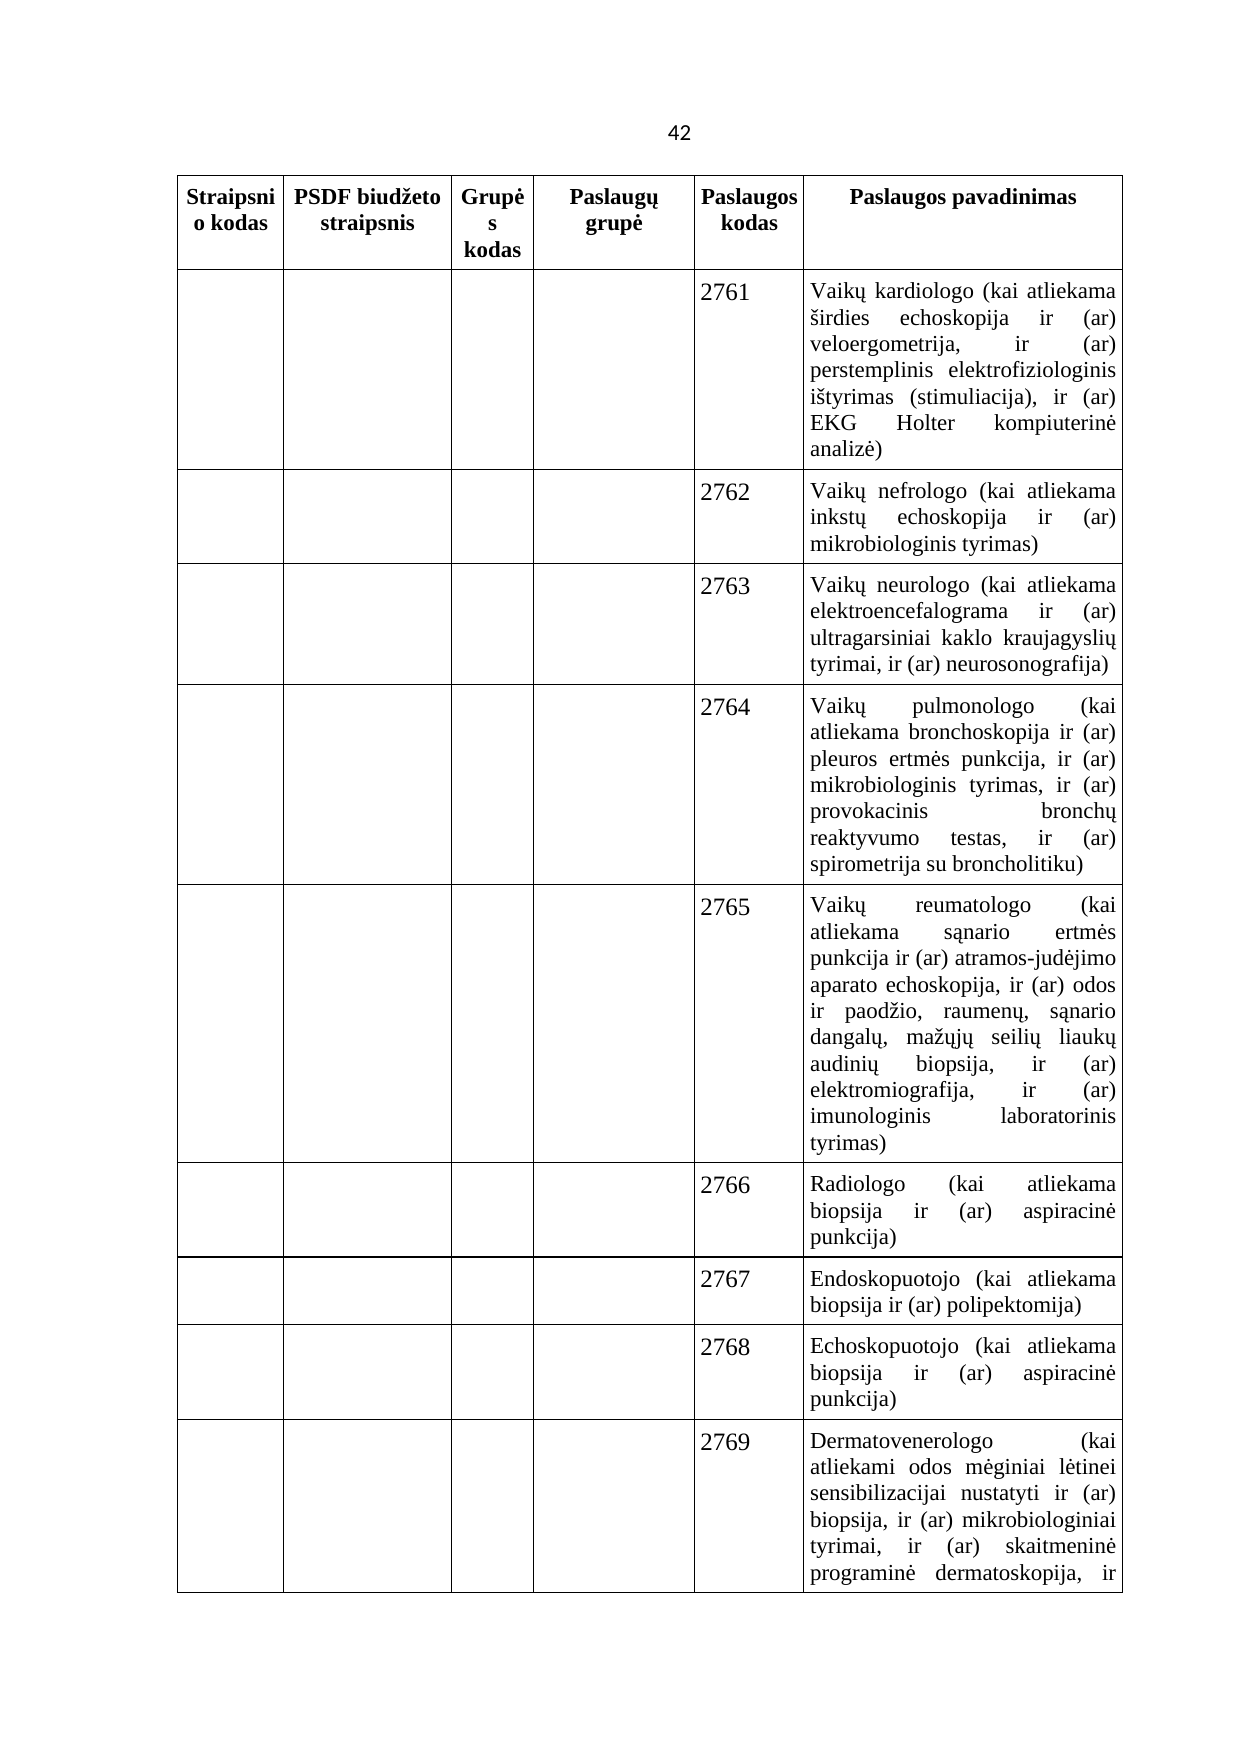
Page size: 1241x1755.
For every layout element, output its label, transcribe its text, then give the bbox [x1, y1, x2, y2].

table_cell [284, 470, 451, 563]
table_cell [534, 1420, 694, 1592]
table_cell [452, 564, 533, 684]
table_cell [534, 470, 694, 563]
table_cell 2769 [695, 1420, 803, 1592]
table_cell [534, 270, 694, 469]
table_cell [178, 1163, 283, 1256]
table_cell [534, 885, 694, 1162]
table_cell [284, 1258, 451, 1324]
table_cell [534, 564, 694, 684]
table_cell [452, 1325, 533, 1419]
table_cell [284, 1420, 451, 1592]
table_cell [284, 270, 451, 469]
table_cell Radiologo (kai atliekama biopsija ir (ar) aspiracinė punkcija) [804, 1163, 1122, 1256]
table_header Grupės kodas [452, 176, 533, 269]
table_cell [178, 270, 283, 469]
table_cell Endoskopuotojo (kai atliekama biopsija ir (ar) polipektomija) [804, 1258, 1122, 1324]
table_cell [178, 1325, 283, 1419]
table_header Paslaugos pavadinimas [804, 176, 1122, 269]
table_cell 2762 [695, 470, 803, 563]
table_cell Vaikų nefrologo (kai atliekama inkstų echoskopija ir (ar) mikrobiologinis tyrimas) [804, 470, 1122, 563]
table_cell 2767 [695, 1258, 803, 1324]
table_cell [452, 685, 533, 883]
table_cell Vaikų pulmonologo (kai atliekama bronchoskopija ir (ar) pleuros ertmės punkcija, ir (ar) mikrobiologinis tyrimas, ir (ar) provokacinis bronchų reaktyvumo testas, ir (ar) spirometrija su broncholitiku) [804, 685, 1122, 883]
table_cell [534, 1163, 694, 1256]
table_cell [452, 1258, 533, 1324]
table_cell [178, 885, 283, 1162]
table_cell [178, 564, 283, 684]
table_header PSDF biudžeto straipsnis [284, 176, 451, 269]
table_cell Vaikų reumatologo (kai atliekama sąnario ertmės punkcija ir (ar) atramos-judėjimo aparato echoskopija, ir (ar) odos ir paodžio, raumenų, sąnario dangalų, mažųjų seilių liaukų audinių biopsija, ir (ar) elektromiografija, ir (ar) imunologinis laboratorinis tyrimas) [804, 885, 1122, 1162]
table_cell [284, 1163, 451, 1256]
table_cell Echoskopuotojo (kai atliekama biopsija ir (ar) aspiracinė punkcija) [804, 1325, 1122, 1419]
table_cell Dermatovenerologo (kai atliekami odos mėginiai lėtinei sensibilizacijai nustatyti ir (ar) biopsija, ir (ar) mikrobiologiniai tyrimai, ir (ar) skaitmeninė programinė dermatoskopija, ir [804, 1420, 1122, 1592]
table_cell [284, 1325, 451, 1419]
table_cell [178, 470, 283, 563]
table_cell [178, 685, 283, 883]
table_cell 2763 [695, 564, 803, 684]
table_cell [452, 470, 533, 563]
table_header Straipsnio kodas [178, 176, 283, 269]
table_cell 2764 [695, 685, 803, 883]
table_cell [452, 1420, 533, 1592]
table_cell [178, 1420, 283, 1592]
table_cell 2766 [695, 1163, 803, 1256]
table_cell 2761 [695, 270, 803, 469]
table_cell [452, 885, 533, 1162]
table_header Paslaugų grupė [534, 176, 694, 269]
table_header Paslaugos kodas [695, 176, 803, 269]
table_cell [284, 885, 451, 1162]
table_cell 2765 [695, 885, 803, 1162]
table_cell [534, 1325, 694, 1419]
table_cell [534, 1258, 694, 1324]
table_cell [284, 564, 451, 684]
table_cell Vaikų kardiologo (kai atliekama širdies echoskopija ir (ar) veloergometrija, ir (ar) perstemplinis elektrofiziologinis ištyrimas (stimuliacija), ir (ar) EKG Holter kompiuterinė analizė) [804, 270, 1122, 469]
table_cell [452, 1163, 533, 1256]
table_cell Vaikų neurologo (kai atliekama elektroencefalograma ir (ar) ultragarsiniai kaklo kraujagyslių tyrimai, ir (ar) neurosonografija) [804, 564, 1122, 684]
table_cell [178, 1258, 283, 1324]
table_cell [452, 270, 533, 469]
table_cell [534, 685, 694, 883]
table_cell 2768 [695, 1325, 803, 1419]
table_cell [284, 685, 451, 883]
